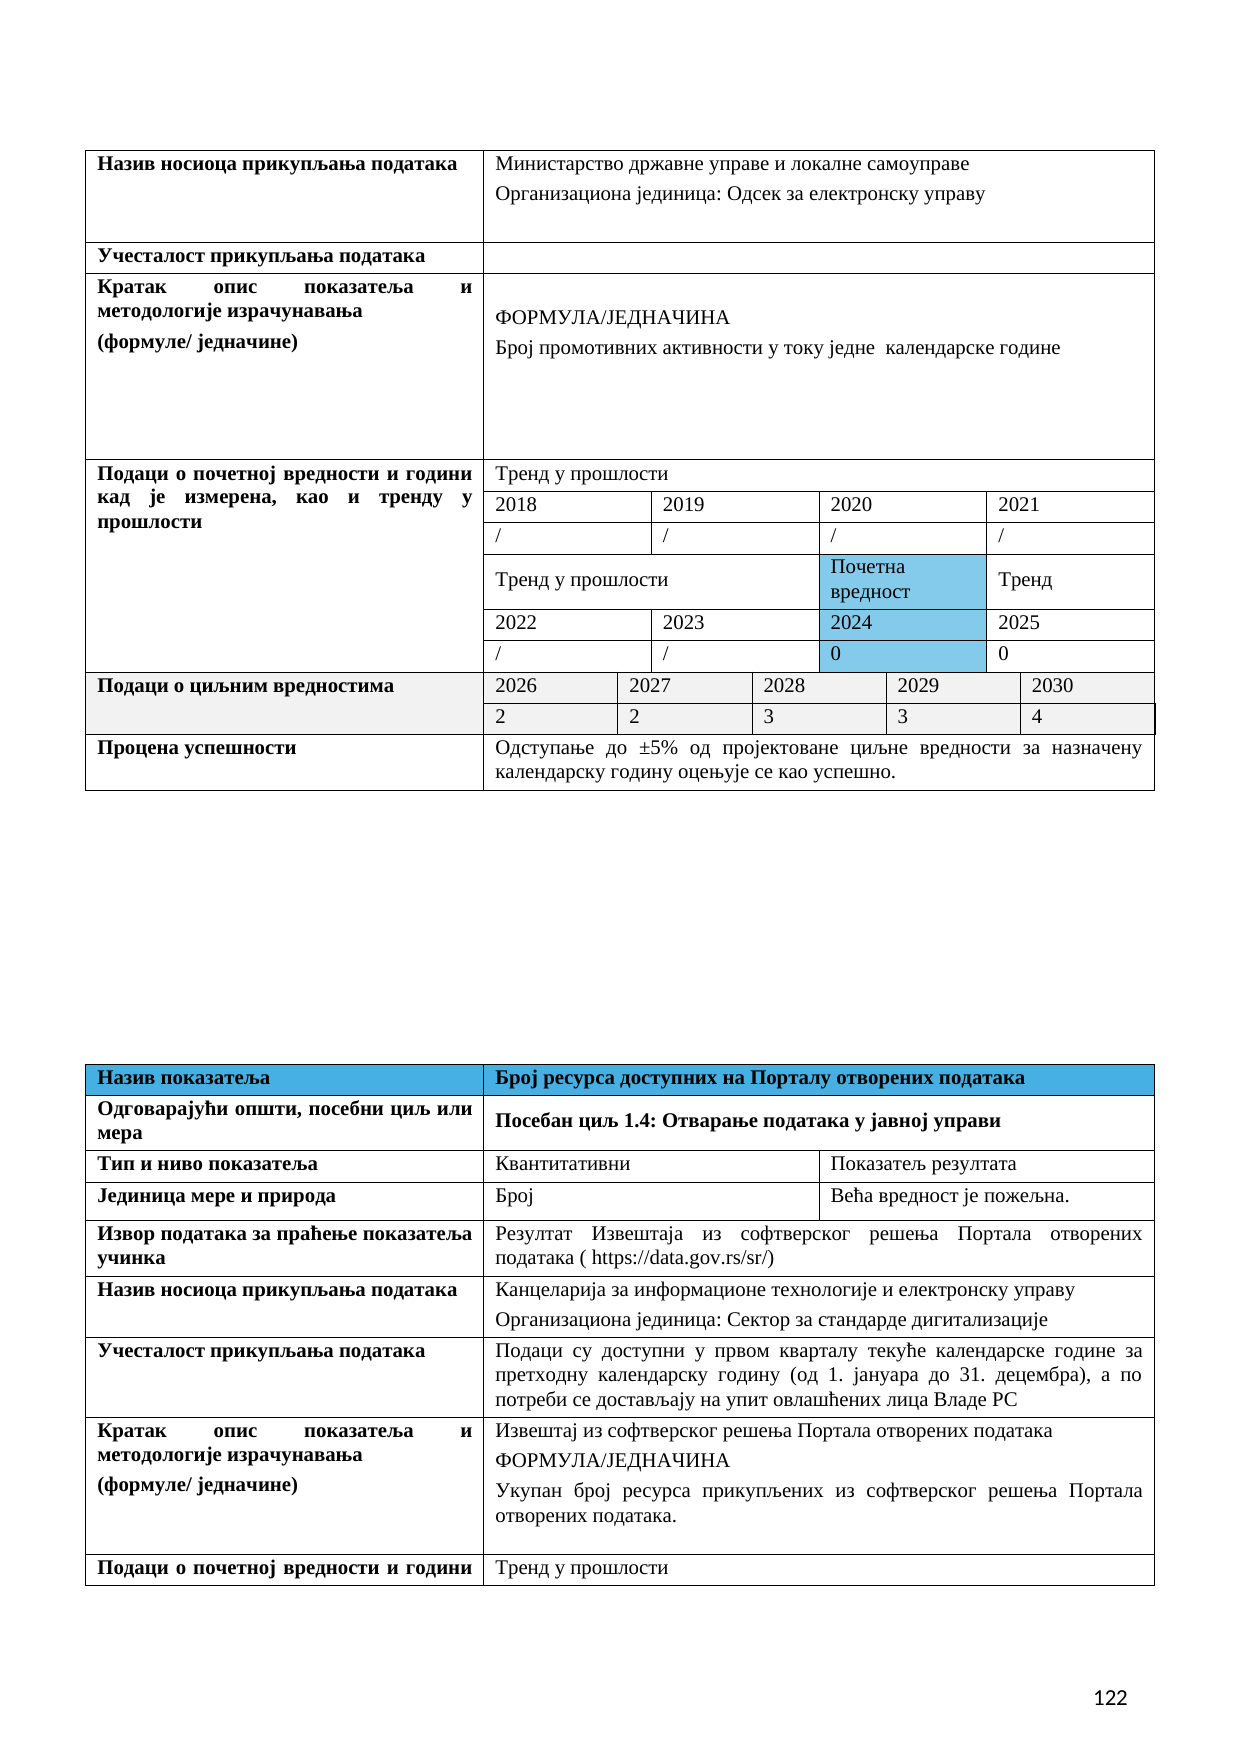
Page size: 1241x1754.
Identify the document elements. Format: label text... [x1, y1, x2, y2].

table_cell Почетна вредност [820, 555, 986, 609]
table_cell 2 [484, 704, 617, 734]
table_cell Кратак опис показатеља и методологије израчунавања (формуле/ једначине) [86, 1418, 483, 1554]
table_cell Број [484, 1183, 819, 1220]
table_cell 2021 [987, 492, 1154, 522]
table_cell Подаци о почетној вредности и години [86, 1555, 483, 1585]
table_header Број ресурса доступних на Порталу отворених података [484, 1065, 1154, 1095]
table_cell Подаци о почетној вредности и години кад је измерена, као и тренду у прошлости [86, 460, 483, 672]
table_cell 0 [820, 641, 986, 672]
table_cell Тренд у прошлости [484, 460, 1154, 491]
table_cell Јединица мере и природа [86, 1183, 483, 1220]
table_cell 2030 [1021, 673, 1154, 703]
table_cell Тренд у прошлости [484, 1555, 1154, 1585]
table_cell / [484, 641, 651, 672]
table_cell Учесталост прикупљања података [86, 1338, 483, 1417]
table_cell Извор података за праћење показатеља учинка [86, 1221, 483, 1276]
table_cell / [987, 523, 1154, 553]
table_cell Одступање до ±5% од пројектоване циљне вредности за назначену календарску годину оцењује се као успешно. [484, 735, 1154, 790]
table_cell 0 [987, 641, 1154, 672]
table_cell 2024 [820, 610, 986, 640]
table_cell Назив носиоца прикупљања података [86, 151, 483, 242]
table_cell Резултат Извештаја из софтверског решења Портала отворених података ( https://data.gov.rs/sr/) [484, 1221, 1154, 1276]
table_cell 2022 [484, 610, 651, 640]
table_cell / [652, 641, 819, 672]
table_cell 3 [887, 704, 1020, 734]
table_cell Министарство државне управе и локалне самоуправе Организациона јединица: Одсек за електронску управу [484, 151, 1154, 242]
table_cell 2 [618, 704, 752, 734]
table_cell Посебан циљ 1.4: Отварање података у јавној управи [484, 1096, 1154, 1150]
table_cell Кратак опис показатеља и методологије израчунавања (формуле/ једначине) [86, 274, 483, 459]
table_cell 2018 [484, 492, 651, 522]
table_cell Тип и ниво показатеља [86, 1151, 483, 1182]
table_cell Одговарајући општи, посебни циљ или мера [86, 1096, 483, 1150]
table_cell 2028 [753, 673, 886, 703]
table_cell Квантитативни [484, 1151, 819, 1182]
table_cell Подаци о циљним вредностима [86, 673, 483, 734]
table_cell / [652, 523, 819, 553]
table_cell ФОРМУЛА/ЈЕДНАЧИНА Број промотивних активности у току једне календарске године [484, 274, 1154, 459]
table_cell Учесталост прикупљања података [86, 243, 483, 273]
table_cell Подаци су доступни у првом кварталу текуће календарске године за претходну календарску годину (од 1. јануара до 31. децембра), а по потреби се достављају на упит овлашћених лица Владе РС [484, 1338, 1154, 1417]
table_cell 2027 [618, 673, 752, 703]
table_header Назив показатеља [86, 1065, 483, 1095]
table_cell 2020 [820, 492, 986, 522]
table_cell Показатељ резултата [820, 1151, 1154, 1182]
table_cell 2023 [652, 610, 819, 640]
table_cell Процена успешности [86, 735, 483, 790]
table_cell Извештај из софтверског решења Портала отворених података ФОРМУЛА/ЈЕДНАЧИНА Укупан број ресурса прикупљених из софтверског решења Портала отворених података. [484, 1418, 1154, 1554]
table_cell 2025 [987, 610, 1154, 640]
table_cell 2026 [484, 673, 617, 703]
table_cell 2019 [652, 492, 819, 522]
table_cell Канцеларија за информационе технологије и електронску управу Организациона јединица: Сектор за стандарде дигитализације [484, 1277, 1154, 1337]
table_cell Већа вредност је пожељна. [820, 1183, 1154, 1220]
table_cell [484, 243, 1154, 273]
table_cell / [484, 523, 651, 553]
table_cell 4 [1021, 704, 1154, 734]
table_cell Тренд [987, 555, 1154, 609]
table_cell Тренд у прошлости [484, 555, 819, 609]
table_cell / [820, 523, 986, 553]
table_cell 3 [753, 704, 886, 734]
table_cell 2029 [887, 673, 1020, 703]
table_cell Назив носиоца прикупљања података [86, 1277, 483, 1337]
